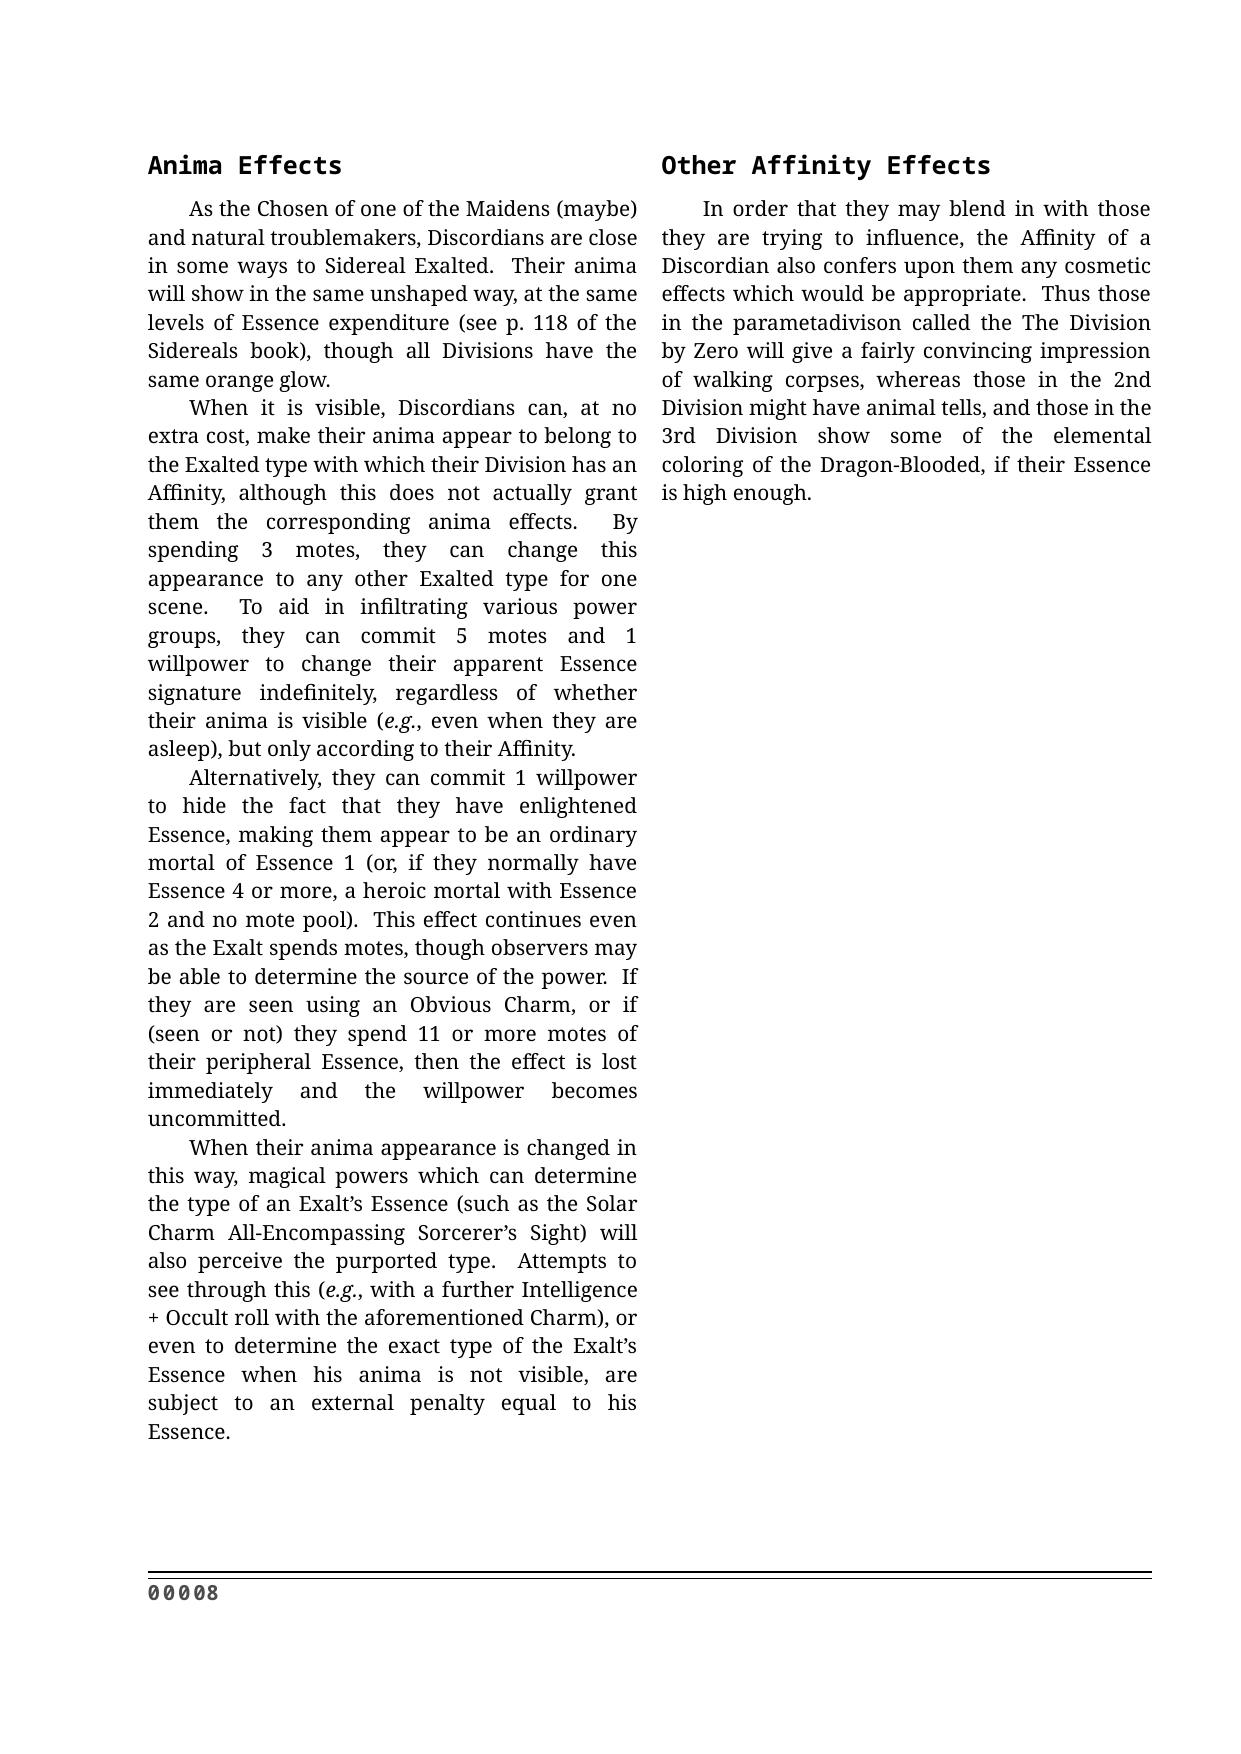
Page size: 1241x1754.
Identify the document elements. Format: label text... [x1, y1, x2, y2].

subtitle Other Affinity Effects [661, 148, 1152, 182]
text As the Chosen of one of the Maidens (maybe) and natural troublemakers, Discordians are close in some ways to Sidereal Exalted. Their anima will show in the same unshaped way, at the same levels of Essence expenditure (see p. 118 of the Sidereals book), though all Divisions have the same orange glow. [148, 194, 638, 393]
text Alternatively, they can commit 1 willpower to hide the fact that they have enlightened Essence, making them appear to be an ordinary mortal of Essence 1 (or, if they normally have Essence 4 or more, a heroic mortal with Essence 2 and no mote pool). This effect continues even as the Exalt spends motes, though observers may be able to determine the source of the power. If they are seen using an Obvious Charm, or if (seen or not) they spend 11 or more motes of their peripheral Essence, then the effect is lost immediately and the willpower becomes uncommitted. [148, 763, 638, 1133]
text When it is visible, Discordians can, at no extra cost, make their anima appear to belong to the Exalted type with which their Division has an Affinity, although this does not actually grant them the corresponding anima effects. By spending 3 motes, they can change this appearance to any other Exalted type for one scene. To aid in infiltrating various power groups, they can commit 5 motes and 1 willpower to change their apparent Essence signature indefinitely, regardless of whether their anima is visible (e.g., even when they are asleep), but only according to their Affinity. [148, 393, 638, 763]
subtitle Anima Effects [148, 148, 638, 182]
text In order that they may blend in with those they are trying to influence, the Affinity of a Discordian also confers upon them any cosmetic effects which would be appropriate. Thus those in the parametadivison called the The Division by Zero will give a fairly convincing impression of walking corpses, whereas those in the 2nd Division might have animal tells, and those in the 3rd Division show some of the elemental coloring of the Dragon-Blooded, if their Essence is high enough. [661, 194, 1152, 507]
text When their anima appearance is changed in this way, magical powers which can determine the type of an Exalt’s Essence (such as the Solar Charm All-Encompassing Sorcerer’s Sight) will also perceive the purported type. Attempts to see through this (e.g., with a further Intelligence + Occult roll with the aforementioned Charm), or even to determine the exact type of the Exalt’s Essence when his anima is not visible, are subject to an external penalty equal to his Essence. [148, 1133, 638, 1445]
